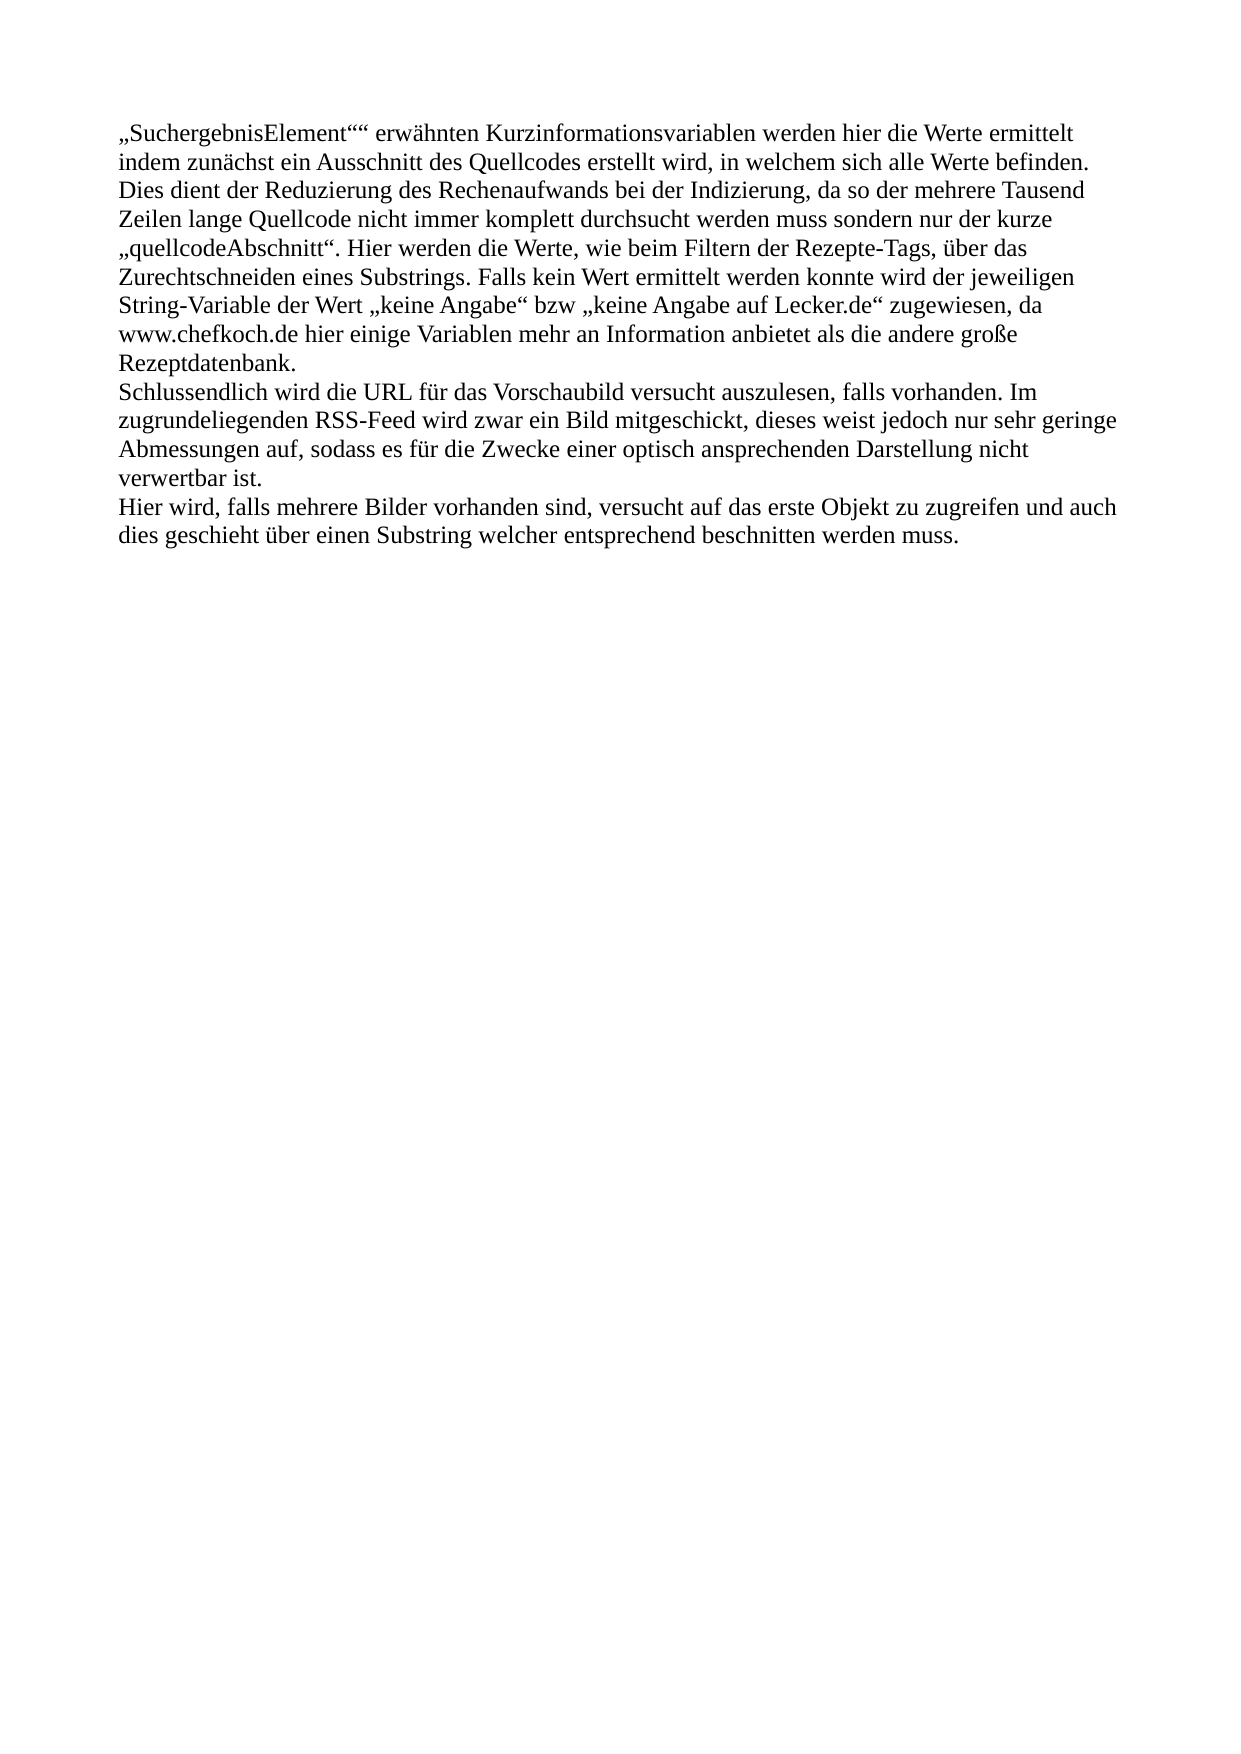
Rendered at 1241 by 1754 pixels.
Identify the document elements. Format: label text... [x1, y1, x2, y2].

text Dies dient der Reduzierung des Rechenaufwands bei der Indizierung, da so der mehrere Tausend Zeilen lange Quellcode nicht immer komplett durchsucht werden muss sondern nur der kurze „quellcodeAbschnitt“. Hier werden die Werte, wie beim Filtern der Rezepte-Tags, über das Zurechtschneiden eines Substrings. Falls kein Wert ermittelt werden konnte wird der jeweiligen String-Variable der Wert „keine Angabe“ bzw „keine Angabe auf Lecker.de“ zugewiesen, da www.chefkoch.de hier einige Variablen mehr an Information anbietet als die andere große Rezeptdatenbank. [118, 176, 1122, 377]
text Schlussendlich wird die URL für das Vorschaubild versucht auszulesen, falls vorhanden. Im zugrundeliegenden RSS-Feed wird zwar ein Bild mitgeschickt, dieses weist jedoch nur sehr geringe Abmessungen auf, sodass es für die Zwecke einer optisch ansprechenden Darstellung nicht verwertbar ist. [118, 377, 1122, 492]
text Hier wird, falls mehrere Bilder vorhanden sind, versucht auf das erste Objekt zu zugreifen und auch dies geschieht über einen Substring welcher entsprechend beschnitten werden muss. [118, 492, 1122, 549]
text „SuchergebnisElement““ erwähnten Kurzinformationsvariablen werden hier die Werte ermittelt indem zunächst ein Ausschnitt des Quellcodes erstellt wird, in welchem sich alle Werte befinden. [118, 118, 1122, 176]
